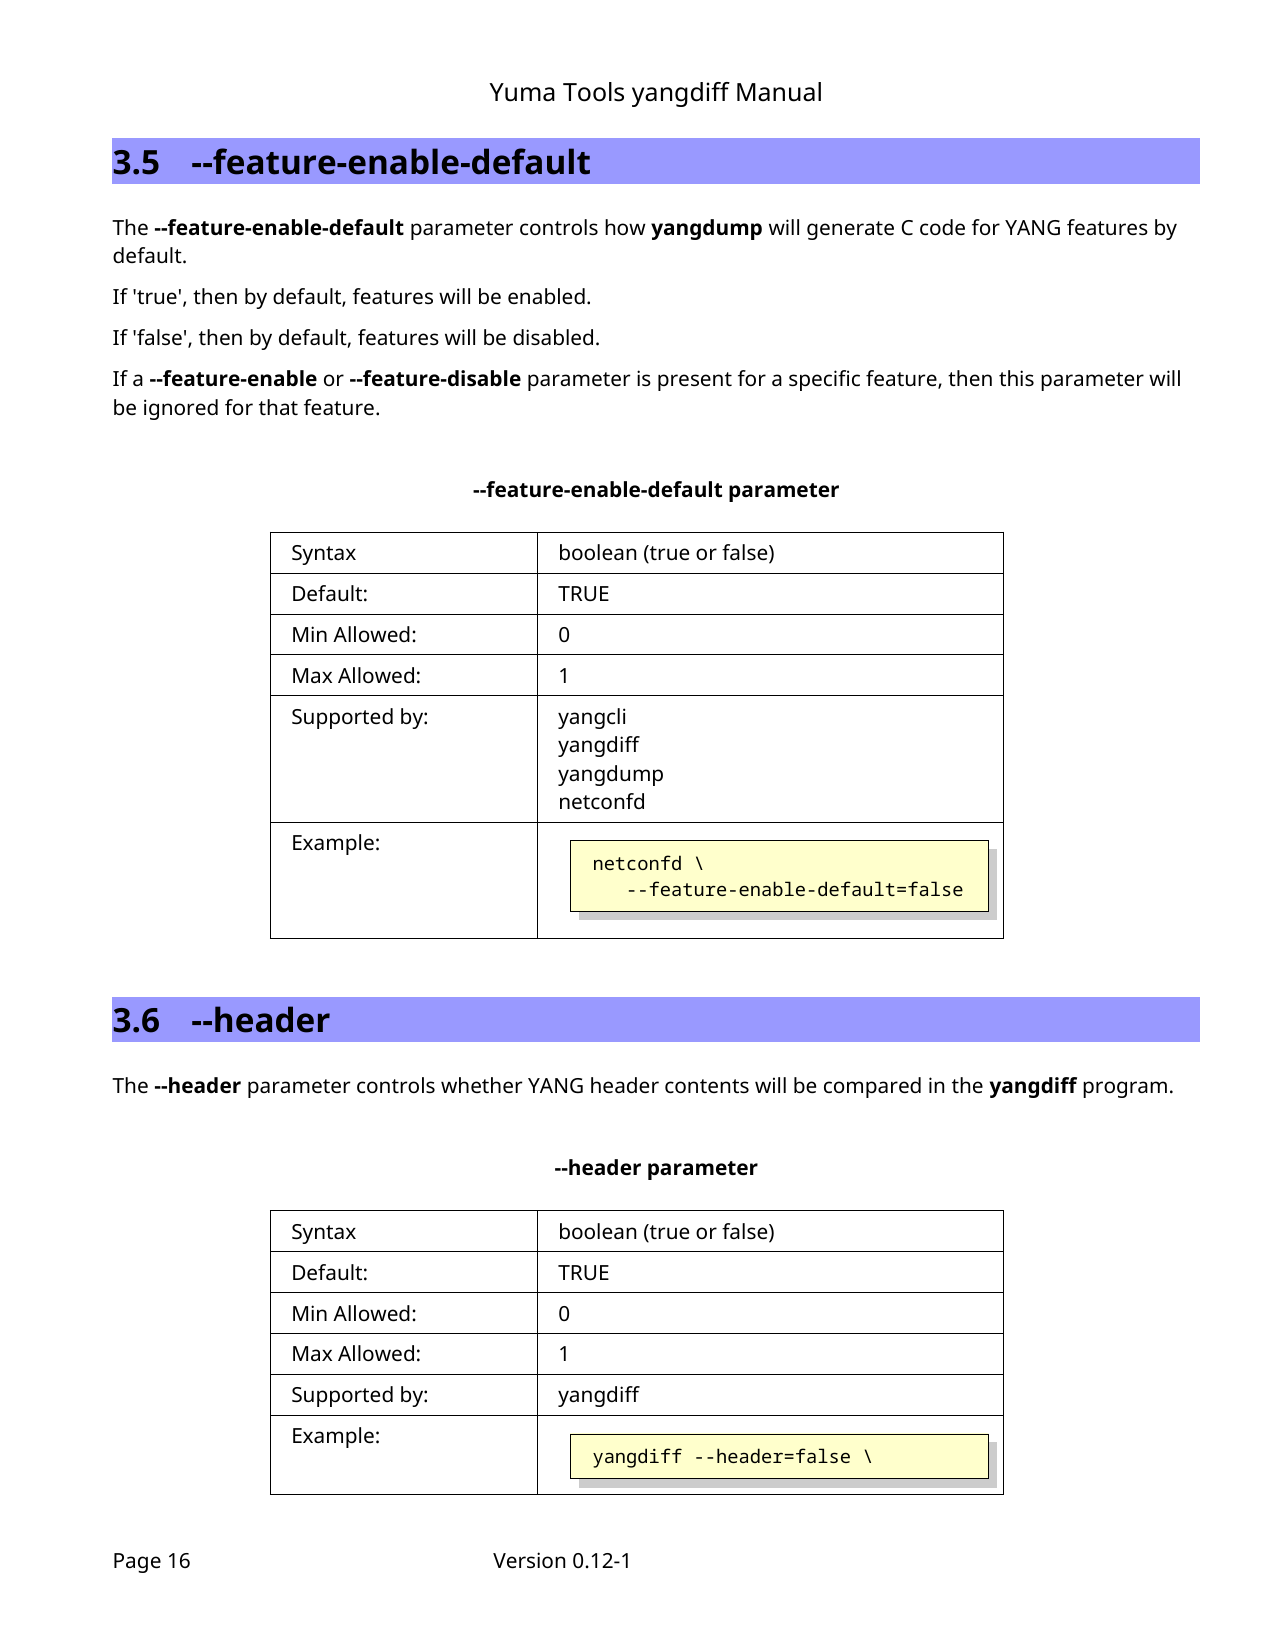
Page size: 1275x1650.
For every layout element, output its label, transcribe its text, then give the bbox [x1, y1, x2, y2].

text The --header parameter controls whether YANG header contents will be compared in the yangdiff program. [112, 1071, 1200, 1100]
text If 'true', then by default, features will be enabled. [112, 282, 1200, 311]
table_cell 0 [538, 615, 1003, 654]
subtitle --header [112, 997, 1200, 1042]
table_cell Example: [271, 1416, 537, 1494]
subtitle --header parameter [127, 1153, 1185, 1182]
table_cell 1 [538, 655, 1003, 695]
table_cell Max Allowed: [271, 655, 537, 695]
table_header boolean (true or false) [538, 533, 1003, 572]
table_cell Supported by: [271, 696, 537, 822]
table_cell Default: [271, 574, 537, 613]
table_cell 0 [538, 1293, 1003, 1333]
table_cell yangdiff --header=false \ [538, 1416, 1003, 1494]
text The --feature-enable-default parameter controls how yangdump will generate C code for YANG features by default. [112, 213, 1200, 270]
table_cell 1 [538, 1334, 1003, 1374]
table_cell Default: [271, 1252, 537, 1292]
table_cell Min Allowed: [271, 615, 537, 654]
table_cell Min Allowed: [271, 1293, 537, 1333]
table_cell Supported by: [271, 1375, 537, 1415]
table_cell netconfd \ --feature-enable-default=false [538, 823, 1003, 938]
table_cell TRUE [538, 1252, 1003, 1292]
table_header Syntax [271, 1211, 537, 1251]
table_header Syntax [271, 533, 537, 572]
text If a --feature-enable or --feature-disable parameter is present for a specific feature, then this parameter will be ignored for that feature. [112, 364, 1200, 421]
table_cell Max Allowed: [271, 1334, 537, 1374]
table_header boolean (true or false) [538, 1211, 1003, 1251]
table_cell TRUE [538, 574, 1003, 613]
table_cell yangdiff [538, 1375, 1003, 1415]
table_cell yangcli yangdiff yangdump netconfd [538, 696, 1003, 822]
subtitle --feature-enable-default parameter [127, 475, 1185, 503]
table_cell Example: [271, 823, 537, 938]
text If 'false', then by default, features will be disabled. [112, 323, 1200, 352]
subtitle --feature-enable-default [112, 138, 1200, 184]
